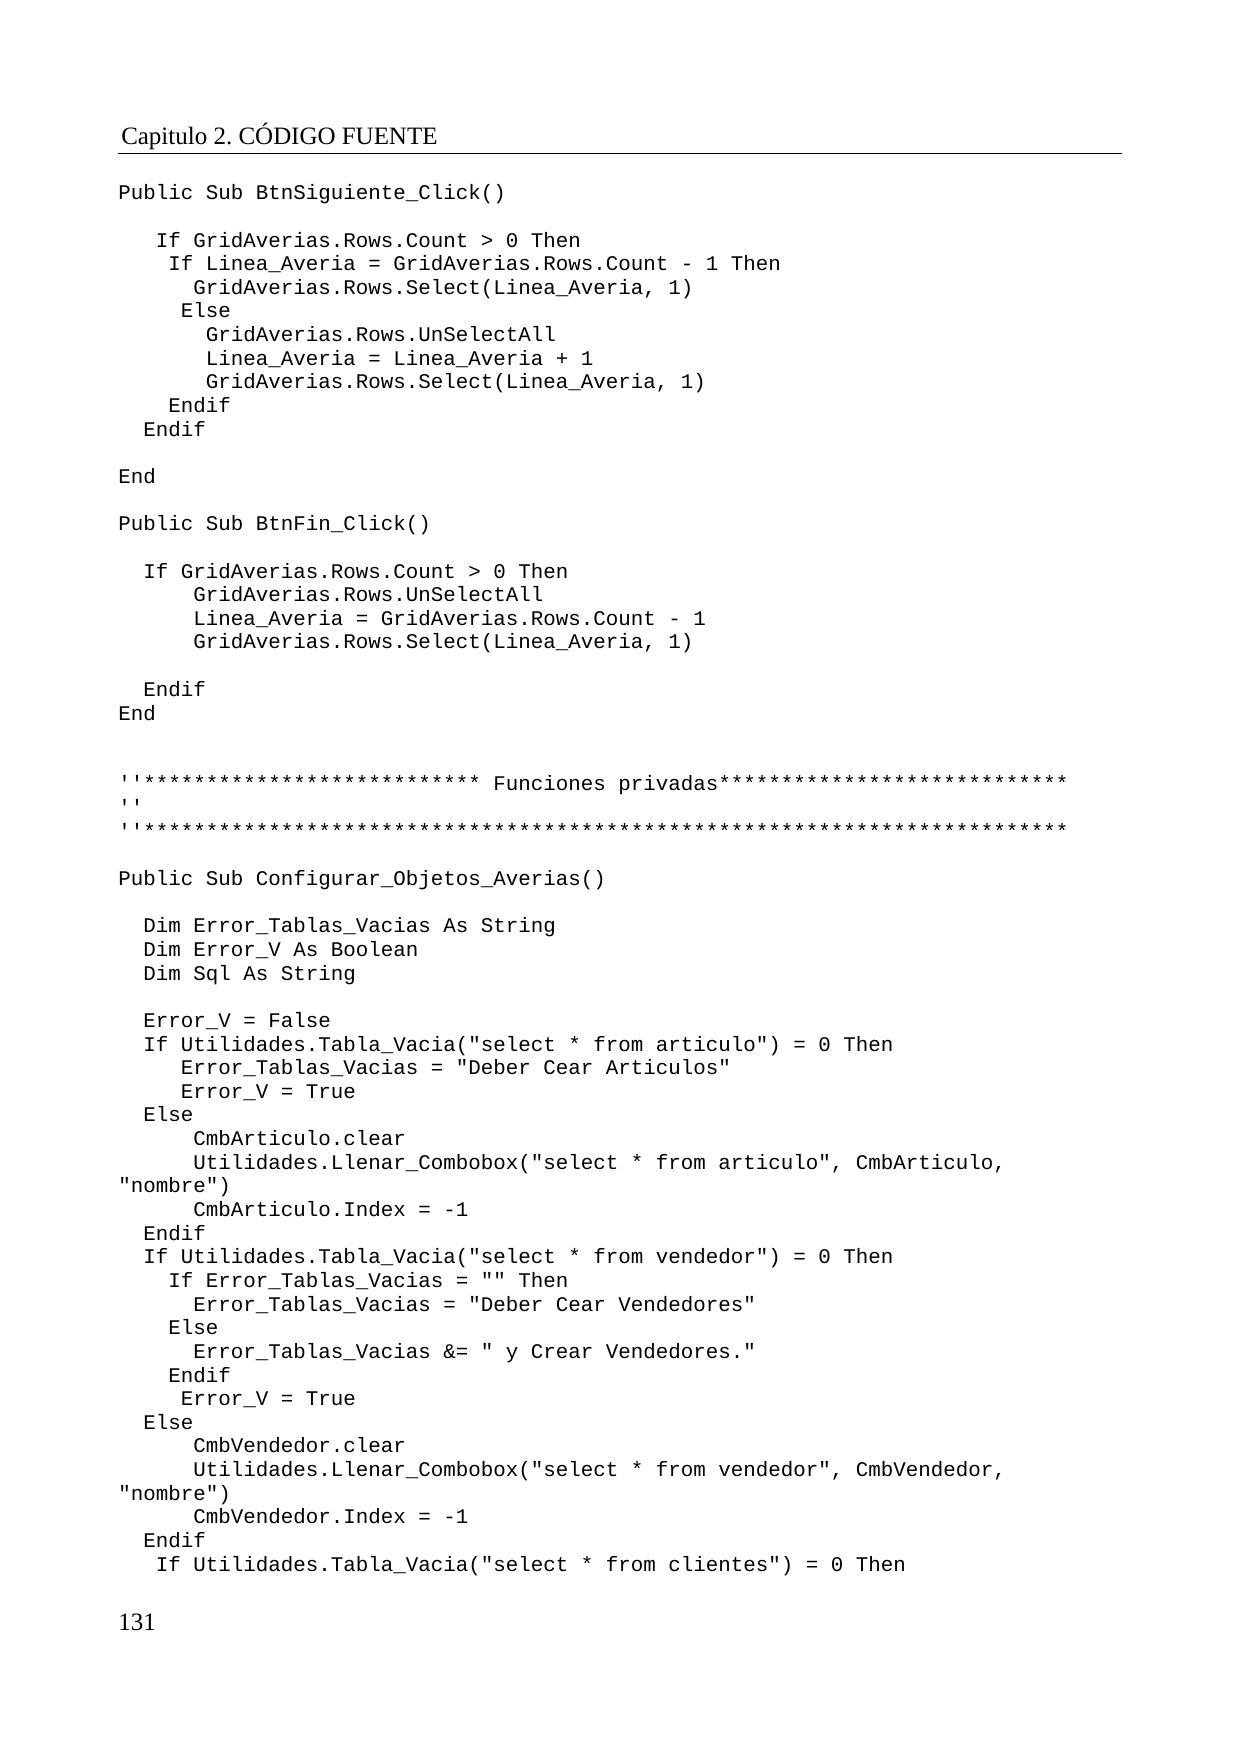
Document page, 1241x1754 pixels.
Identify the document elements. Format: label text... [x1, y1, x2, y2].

text Endif [118, 1530, 1122, 1554]
text Error_V = False [118, 1010, 1122, 1033]
text Linea_Averia = GridAverias.Rows.Count - 1 [118, 608, 1122, 632]
text CmbVendedor.clear [118, 1436, 1122, 1459]
text '' [118, 797, 1122, 821]
text Endif [118, 1223, 1122, 1246]
text Else [118, 301, 1122, 324]
text If Error_Tablas_Vacias = "" Then [118, 1270, 1122, 1294]
text CmbArticulo.Index = -1 [118, 1199, 1122, 1223]
text Linea_Averia = Linea_Averia + 1 [118, 348, 1122, 371]
text If Linea_Averia = GridAverias.Rows.Count - 1 Then [118, 253, 1122, 277]
text Error_Tablas_Vacias &= " y Crear Vendedores." [118, 1341, 1122, 1364]
text GridAverias.Rows.Select(Linea_Averia, 1) [118, 277, 1122, 301]
text End [118, 702, 1122, 726]
text Public Sub BtnSiguiente_Click() [118, 182, 1122, 206]
text Error_Tablas_Vacias = "Deber Cear Articulos" [118, 1057, 1122, 1081]
text GridAverias.Rows.UnSelectAll [118, 324, 1122, 348]
text Endif [118, 419, 1122, 442]
text GridAverias.Rows.UnSelectAll [118, 584, 1122, 608]
text Public Sub BtnFin_Click() [118, 513, 1122, 537]
text Error_V = True [118, 1388, 1122, 1412]
text Endif [118, 1364, 1122, 1388]
text Utilidades.Llenar_Combobox("select * from vendedor", CmbVendedor, "nombre") [118, 1459, 1122, 1506]
text If GridAverias.Rows.Count > 0 Then [118, 561, 1122, 584]
text Error_V = True [118, 1081, 1122, 1104]
text If GridAverias.Rows.Count > 0 Then [118, 229, 1122, 253]
text Else [118, 1104, 1122, 1128]
text Endif [118, 395, 1122, 419]
text Dim Error_Tablas_Vacias As String [118, 915, 1122, 939]
text If Utilidades.Tabla_Vacia("select * from vendedor") = 0 Then [118, 1246, 1122, 1270]
text CmbArticulo.clear [118, 1128, 1122, 1152]
text If Utilidades.Tabla_Vacia("select * from articulo") = 0 Then [118, 1033, 1122, 1057]
text Else [118, 1412, 1122, 1436]
text Endif [118, 679, 1122, 702]
text ''*************************** Funciones privadas**************************** [118, 773, 1122, 797]
text Dim Error_V As Boolean [118, 939, 1122, 963]
text If Utilidades.Tabla_Vacia("select * from clientes") = 0 Then [118, 1554, 1122, 1577]
text Error_Tablas_Vacias = "Deber Cear Vendedores" [118, 1294, 1122, 1317]
text Else [118, 1317, 1122, 1341]
text Dim Sql As String [118, 963, 1122, 986]
text ''************************************************************************** [118, 821, 1122, 844]
text End [118, 466, 1122, 490]
text Public Sub Configurar_Objetos_Averias() [118, 868, 1122, 892]
text GridAverias.Rows.Select(Linea_Averia, 1) [118, 632, 1122, 655]
text GridAverias.Rows.Select(Linea_Averia, 1) [118, 371, 1122, 395]
text Utilidades.Llenar_Combobox("select * from articulo", CmbArticulo, "nombre") [118, 1152, 1122, 1199]
text CmbVendedor.Index = -1 [118, 1506, 1122, 1530]
